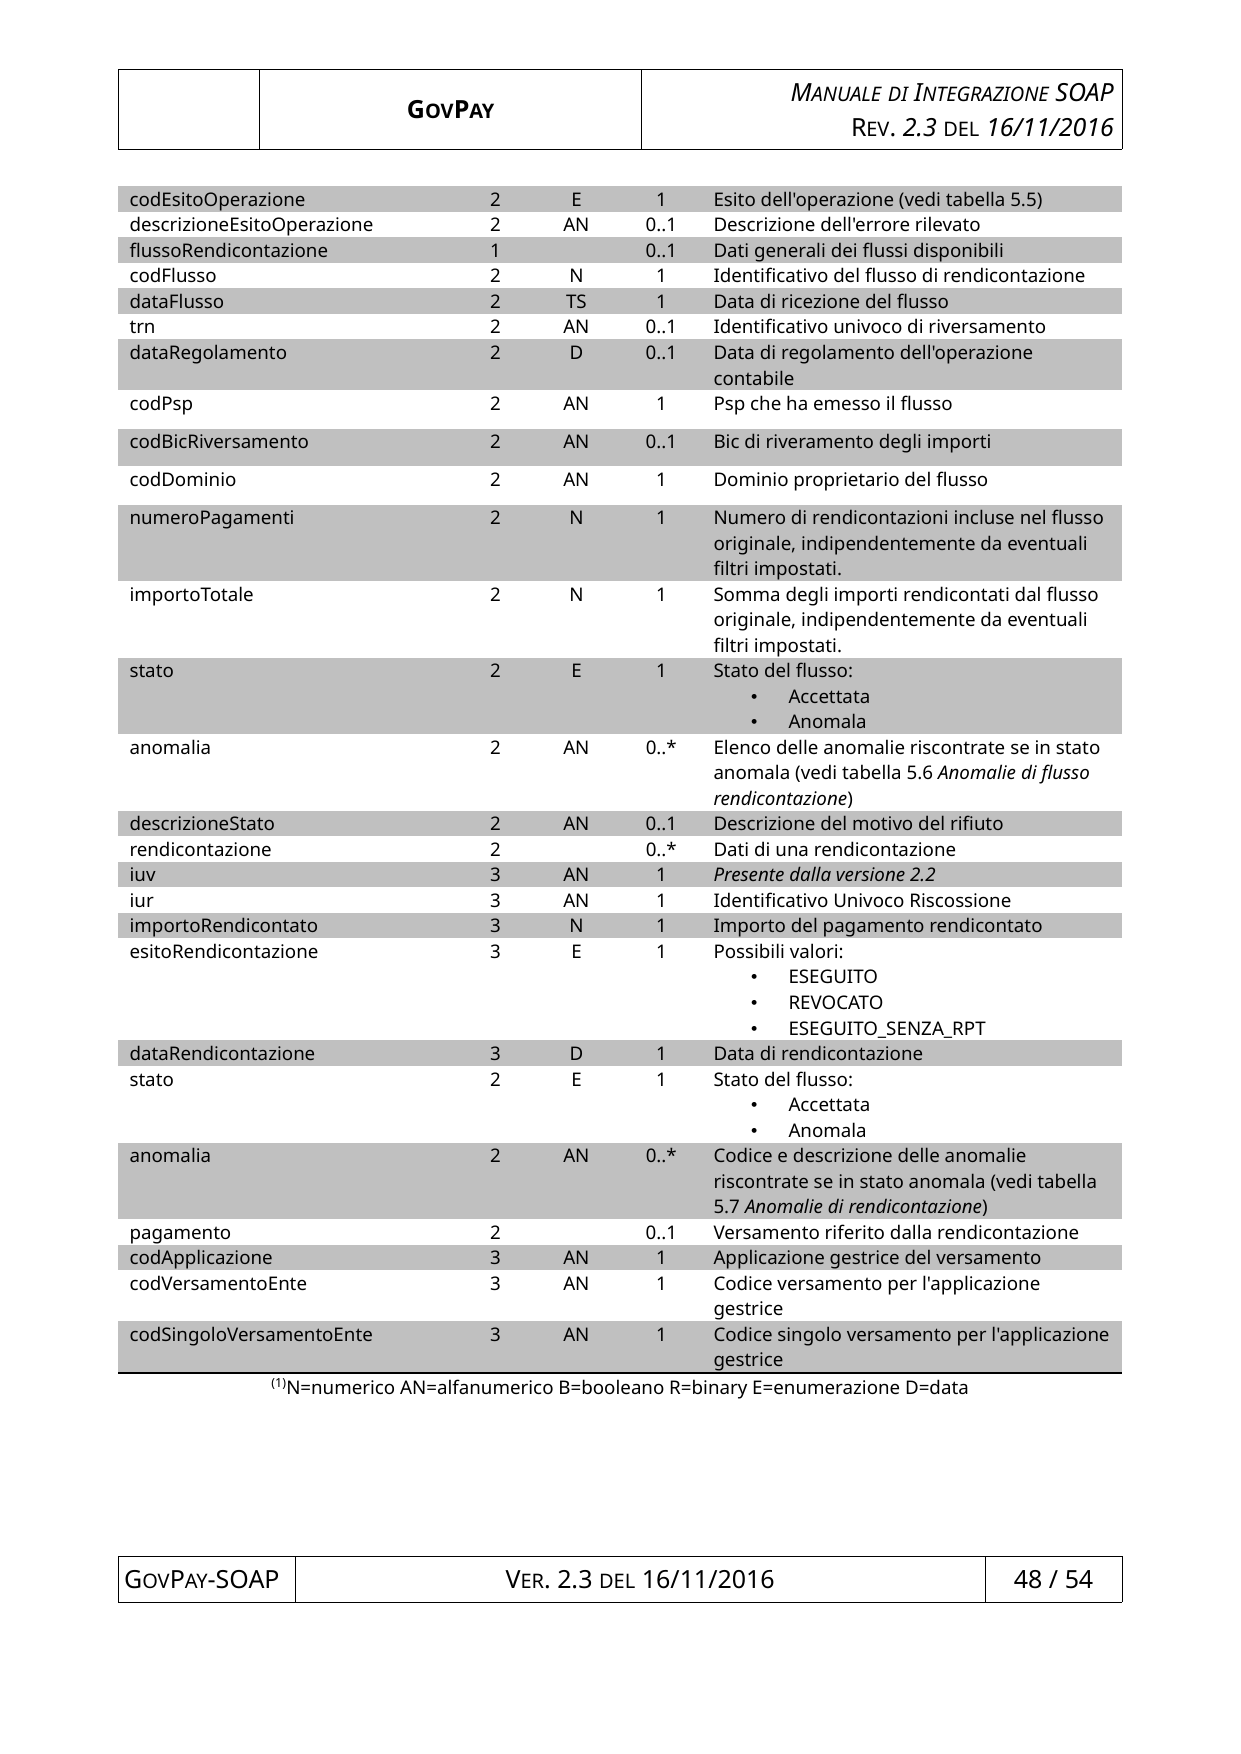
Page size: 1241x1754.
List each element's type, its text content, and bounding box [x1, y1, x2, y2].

table_cell 1 [620, 938, 702, 1040]
table_cell Descrizione dell'errore rilevato [702, 212, 1122, 237]
table_cell E [532, 658, 620, 734]
table_cell 0..1 [620, 212, 702, 237]
table_cell importoRendicontato [118, 913, 458, 938]
table_cell 2 [458, 581, 532, 658]
table_cell AN [532, 429, 620, 466]
table_cell 3 [458, 1245, 532, 1270]
table_cell N [532, 581, 620, 658]
table_cell pagamento [118, 1219, 458, 1244]
table_cell 2 [458, 263, 532, 288]
table_cell Bic di riveramento degli importi [702, 429, 1122, 466]
table_cell esitoRendicontazione [118, 938, 458, 1040]
table_cell codApplicazione [118, 1245, 458, 1270]
table_cell iur [118, 887, 458, 913]
table_cell descrizioneStato [118, 811, 458, 836]
table_cell N [532, 263, 620, 288]
table_cell Dominio proprietario del flusso [702, 466, 1122, 504]
table_cell Presente dalla versione 2.2 [702, 862, 1122, 887]
table_cell 1 [620, 390, 702, 428]
table_cell 3 [458, 1040, 532, 1066]
table_cell Versamento riferito dalla rendicontazione [702, 1219, 1122, 1244]
table_cell 1 [620, 887, 702, 913]
table_cell 0..* [620, 836, 702, 862]
table_cell dataRendicontazione [118, 1040, 458, 1066]
table_cell AN [532, 1245, 620, 1270]
table_cell Psp che ha emesso il flusso [702, 390, 1122, 428]
table_cell Dati di una rendicontazione [702, 836, 1122, 862]
table_cell codDominio [118, 466, 458, 504]
table_cell anomalia [118, 734, 458, 811]
table_cell 0..1 [620, 339, 702, 390]
table_cell Somma degli importi rendicontati dal flusso originale, indipendentemente da eventuali filtri impostati. [702, 581, 1122, 658]
table_cell 2 [458, 836, 532, 862]
table_cell 1 [620, 913, 702, 938]
table_cell Numero di rendicontazioni incluse nel flusso originale, indipendentemente da eventuali filtri impostati. [702, 505, 1122, 581]
table_cell 1 [620, 862, 702, 887]
table_cell E [532, 938, 620, 1040]
table_cell 1 [458, 237, 532, 263]
table_cell codFlusso [118, 263, 458, 288]
table_cell 0..1 [620, 811, 702, 836]
table_cell 1 [620, 505, 702, 581]
table_cell 3 [458, 862, 532, 887]
table_cell Importo del pagamento rendicontato [702, 913, 1122, 938]
table_cell 0..1 [620, 314, 702, 339]
table_cell 3 [458, 938, 532, 1040]
table_cell AN [532, 212, 620, 237]
table_cell D [532, 1040, 620, 1066]
table_cell iuv [118, 862, 458, 887]
table_cell 2 [458, 466, 532, 504]
table_cell Data di regolamento dell'operazione contabile [702, 339, 1122, 390]
table_cell Data di rendicontazione [702, 1040, 1122, 1066]
table_cell descrizioneEsitoOperazione [118, 212, 458, 237]
table_cell AN [532, 314, 620, 339]
table_cell AN [532, 1143, 620, 1219]
table_cell importoTotale [118, 581, 458, 658]
table_cell N [532, 505, 620, 581]
table_cell AN [532, 734, 620, 811]
table_cell [532, 1219, 620, 1244]
table_cell Identificativo Univoco Riscossione [702, 887, 1122, 913]
table_cell Stato del flusso: Accettata Anomala [702, 658, 1122, 734]
table_cell AN [532, 887, 620, 913]
table_cell E [532, 186, 620, 212]
table_cell 0..1 [620, 237, 702, 263]
table_cell N [532, 913, 620, 938]
table_cell rendicontazione [118, 836, 458, 862]
table_cell AN [532, 466, 620, 504]
table_cell AN [532, 811, 620, 836]
table_cell trn [118, 314, 458, 339]
table_cell 0..1 [620, 1219, 702, 1244]
table_cell Data di ricezione del flusso [702, 288, 1122, 314]
table_cell stato [118, 658, 458, 734]
table_cell AN [532, 862, 620, 887]
table_cell Dati generali dei flussi disponibili [702, 237, 1122, 263]
table_cell 1 [620, 466, 702, 504]
table_cell 1 [620, 1321, 702, 1372]
table_cell 0..1 [620, 429, 702, 466]
table_cell 2 [458, 734, 532, 811]
table_cell 0..* [620, 734, 702, 811]
table_cell dataRegolamento [118, 339, 458, 390]
table_cell Identificativo univoco di riversamento [702, 314, 1122, 339]
table_cell 1 [620, 288, 702, 314]
table_cell flussoRendicontazione [118, 237, 458, 263]
table_cell [532, 836, 620, 862]
table_cell TS [532, 288, 620, 314]
table_cell AN [532, 1321, 620, 1372]
table_cell AN [532, 1270, 620, 1321]
table_cell Elenco delle anomalie riscontrate se in stato anomala (vedi tabella 5.6 Anomalie di flusso rendicontazione) [702, 734, 1122, 811]
table_cell codBicRiversamento [118, 429, 458, 466]
table_cell Codice versamento per l'applicazione gestrice [702, 1270, 1122, 1321]
table_cell 2 [458, 390, 532, 428]
table_cell E [532, 1066, 620, 1142]
table_cell 1 [620, 186, 702, 212]
table_cell Possibili valori: ESEGUITO REVOCATO ESEGUITO_SENZA_RPT [702, 938, 1122, 1040]
table_cell Codice singolo versamento per l'applicazione gestrice [702, 1321, 1122, 1372]
table_cell 1 [620, 581, 702, 658]
table_cell codSingoloVersamentoEnte [118, 1321, 458, 1372]
table_cell 2 [458, 429, 532, 466]
table_cell Identificativo del flusso di rendicontazione [702, 263, 1122, 288]
table_cell 1 [620, 1245, 702, 1270]
table_cell 1 [620, 263, 702, 288]
table_cell codPsp [118, 390, 458, 428]
table_cell codVersamentoEnte [118, 1270, 458, 1321]
table_cell 2 [458, 1219, 532, 1244]
table_cell Applicazione gestrice del versamento [702, 1245, 1122, 1270]
table_cell 2 [458, 811, 532, 836]
table_cell stato [118, 1066, 458, 1142]
table_cell Stato del flusso: Accettata Anomala [702, 1066, 1122, 1142]
table_cell 2 [458, 314, 532, 339]
table_cell 2 [458, 339, 532, 390]
table_cell Esito dell'operazione (vedi tabella 5.5) [702, 186, 1122, 212]
table_cell D [532, 339, 620, 390]
table_cell Codice e descrizione delle anomalie riscontrate se in stato anomala (vedi tabella 5.7 Anomalie di rendicontazione) [702, 1143, 1122, 1219]
table_cell anomalia [118, 1143, 458, 1219]
table_cell 2 [458, 212, 532, 237]
table_cell AN [532, 390, 620, 428]
table_cell 2 [458, 505, 532, 581]
table_cell 3 [458, 913, 532, 938]
table_cell 0..* [620, 1143, 702, 1219]
table_cell Descrizione del motivo del rifiuto [702, 811, 1122, 836]
table_cell [532, 237, 620, 263]
table_cell 2 [458, 658, 532, 734]
table_cell dataFlusso [118, 288, 458, 314]
table_cell 1 [620, 1270, 702, 1321]
table_cell numeroPagamenti [118, 505, 458, 581]
table_cell 1 [620, 658, 702, 734]
table_cell codEsitoOperazione [118, 186, 458, 212]
table_cell 2 [458, 1066, 532, 1142]
text (1)N=numerico AN=alfanumerico B=booleano R=binary E=enumerazione D=data [118, 1374, 1122, 1400]
table_cell 2 [458, 1143, 532, 1219]
table_cell 2 [458, 288, 532, 314]
table_cell 1 [620, 1040, 702, 1066]
table_cell 3 [458, 1270, 532, 1321]
table_cell 3 [458, 887, 532, 913]
table_cell 1 [620, 1066, 702, 1142]
table_cell 3 [458, 1321, 532, 1372]
table_cell 2 [458, 186, 532, 212]
